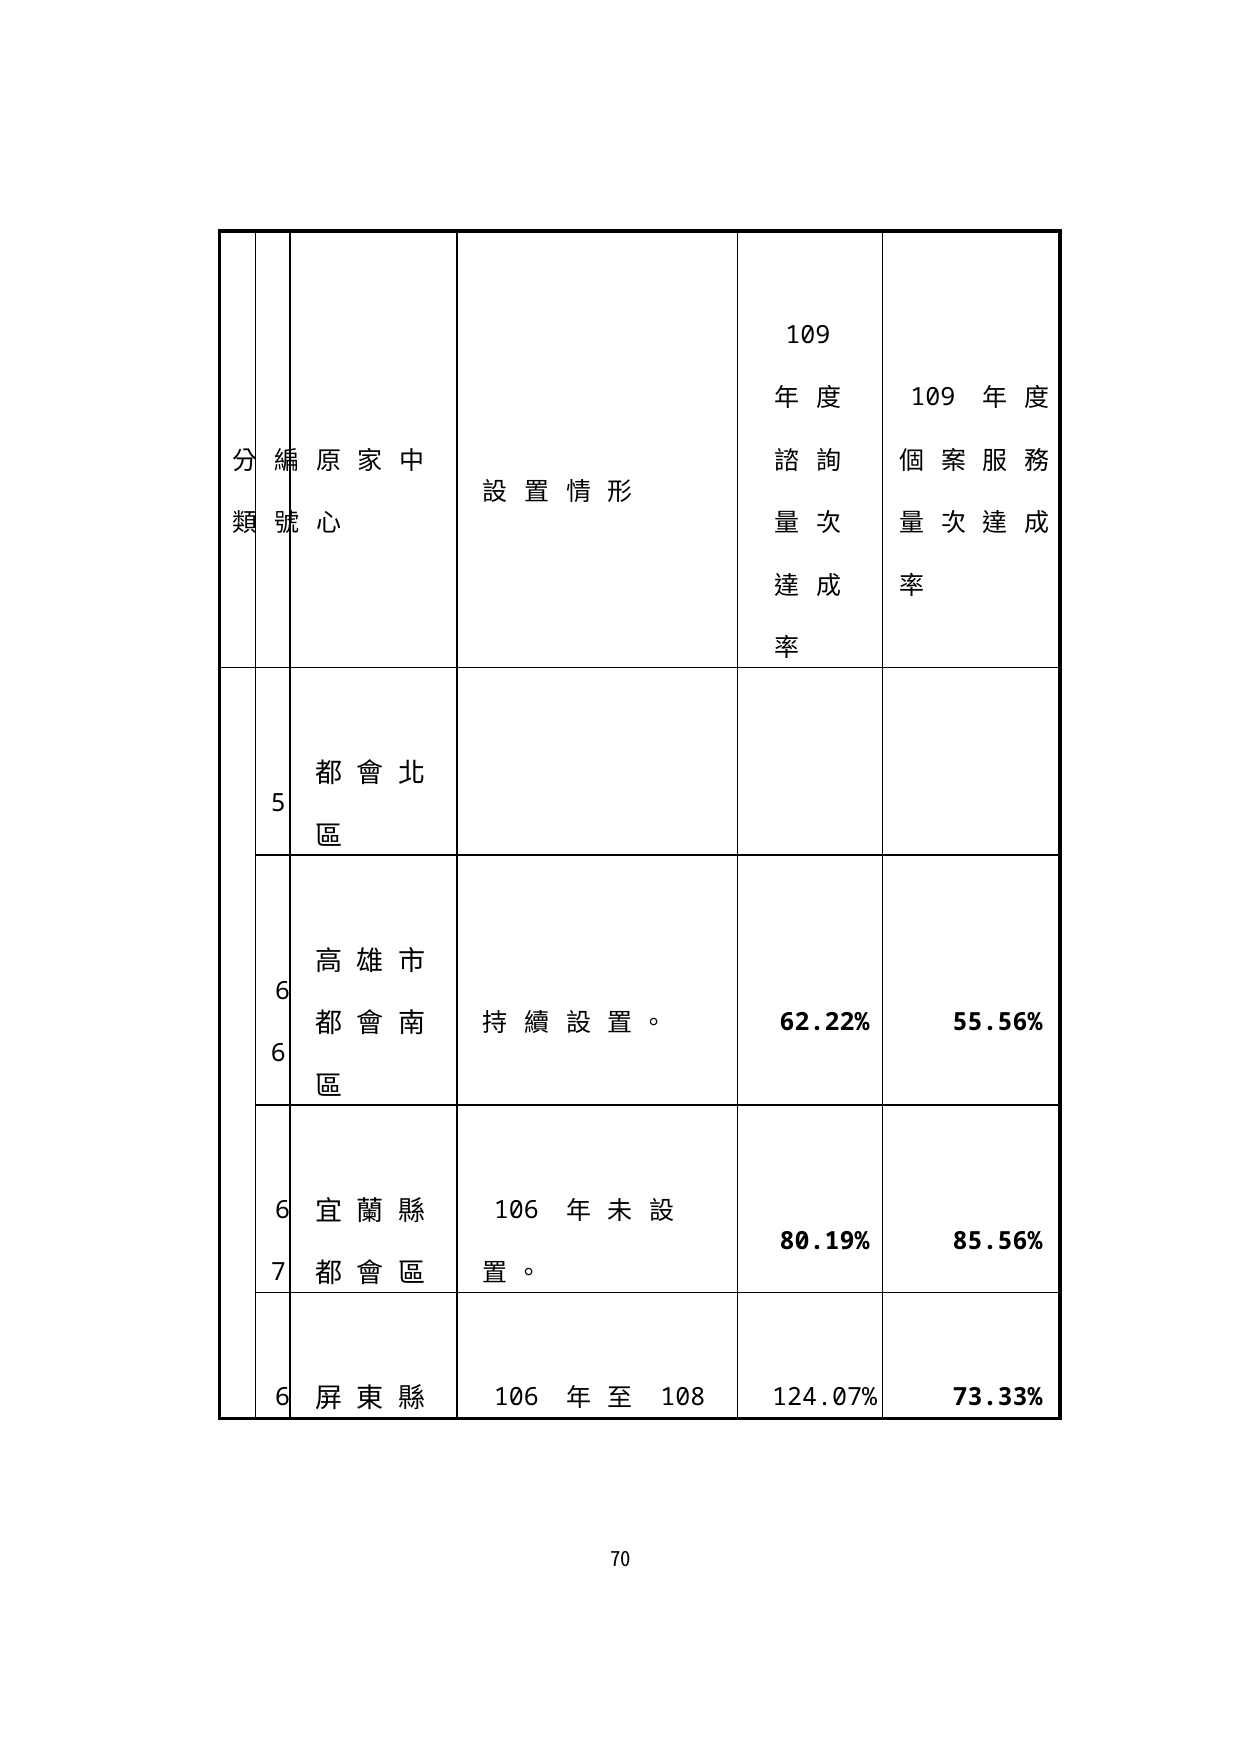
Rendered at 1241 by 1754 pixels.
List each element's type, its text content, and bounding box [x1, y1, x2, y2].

table_cell 73.33% [883, 1293, 1058, 1417]
table_cell 高雄市都會南區 [291, 856, 456, 1104]
table_cell [883, 668, 1058, 854]
table_cell 67 [256, 1106, 289, 1292]
table_cell 宜蘭縣都會區 [291, 1106, 456, 1292]
table_cell 屏東縣 [291, 1293, 456, 1417]
table_cell 6 [256, 1293, 289, 1417]
table_header 109年度個案服務量次達成率 [883, 233, 1058, 667]
table_header 原家中心 [291, 233, 456, 667]
table_cell 5 [256, 668, 289, 854]
table_cell 124.07% [738, 1293, 882, 1417]
table_cell 85.56% [883, 1106, 1058, 1292]
table_cell [738, 668, 882, 854]
table_cell 80.19% [738, 1106, 882, 1292]
table_cell [458, 668, 737, 854]
table_cell 66 [256, 856, 289, 1104]
table_cell 持續設置。 [458, 856, 737, 1104]
table_header 109年度諮詢量次達成率 [738, 233, 882, 667]
table_cell [221, 668, 255, 1417]
table_header 編號 [256, 233, 289, 667]
table_header 分類 [221, 233, 255, 667]
table_cell 都會北區 [291, 668, 456, 854]
table_cell 55.56% [883, 856, 1058, 1104]
table_cell 106年至108 [458, 1293, 737, 1417]
table_cell 106年未設置。 [458, 1106, 737, 1292]
table_header 設置情形 [458, 233, 737, 667]
table_cell 62.22% [738, 856, 882, 1104]
